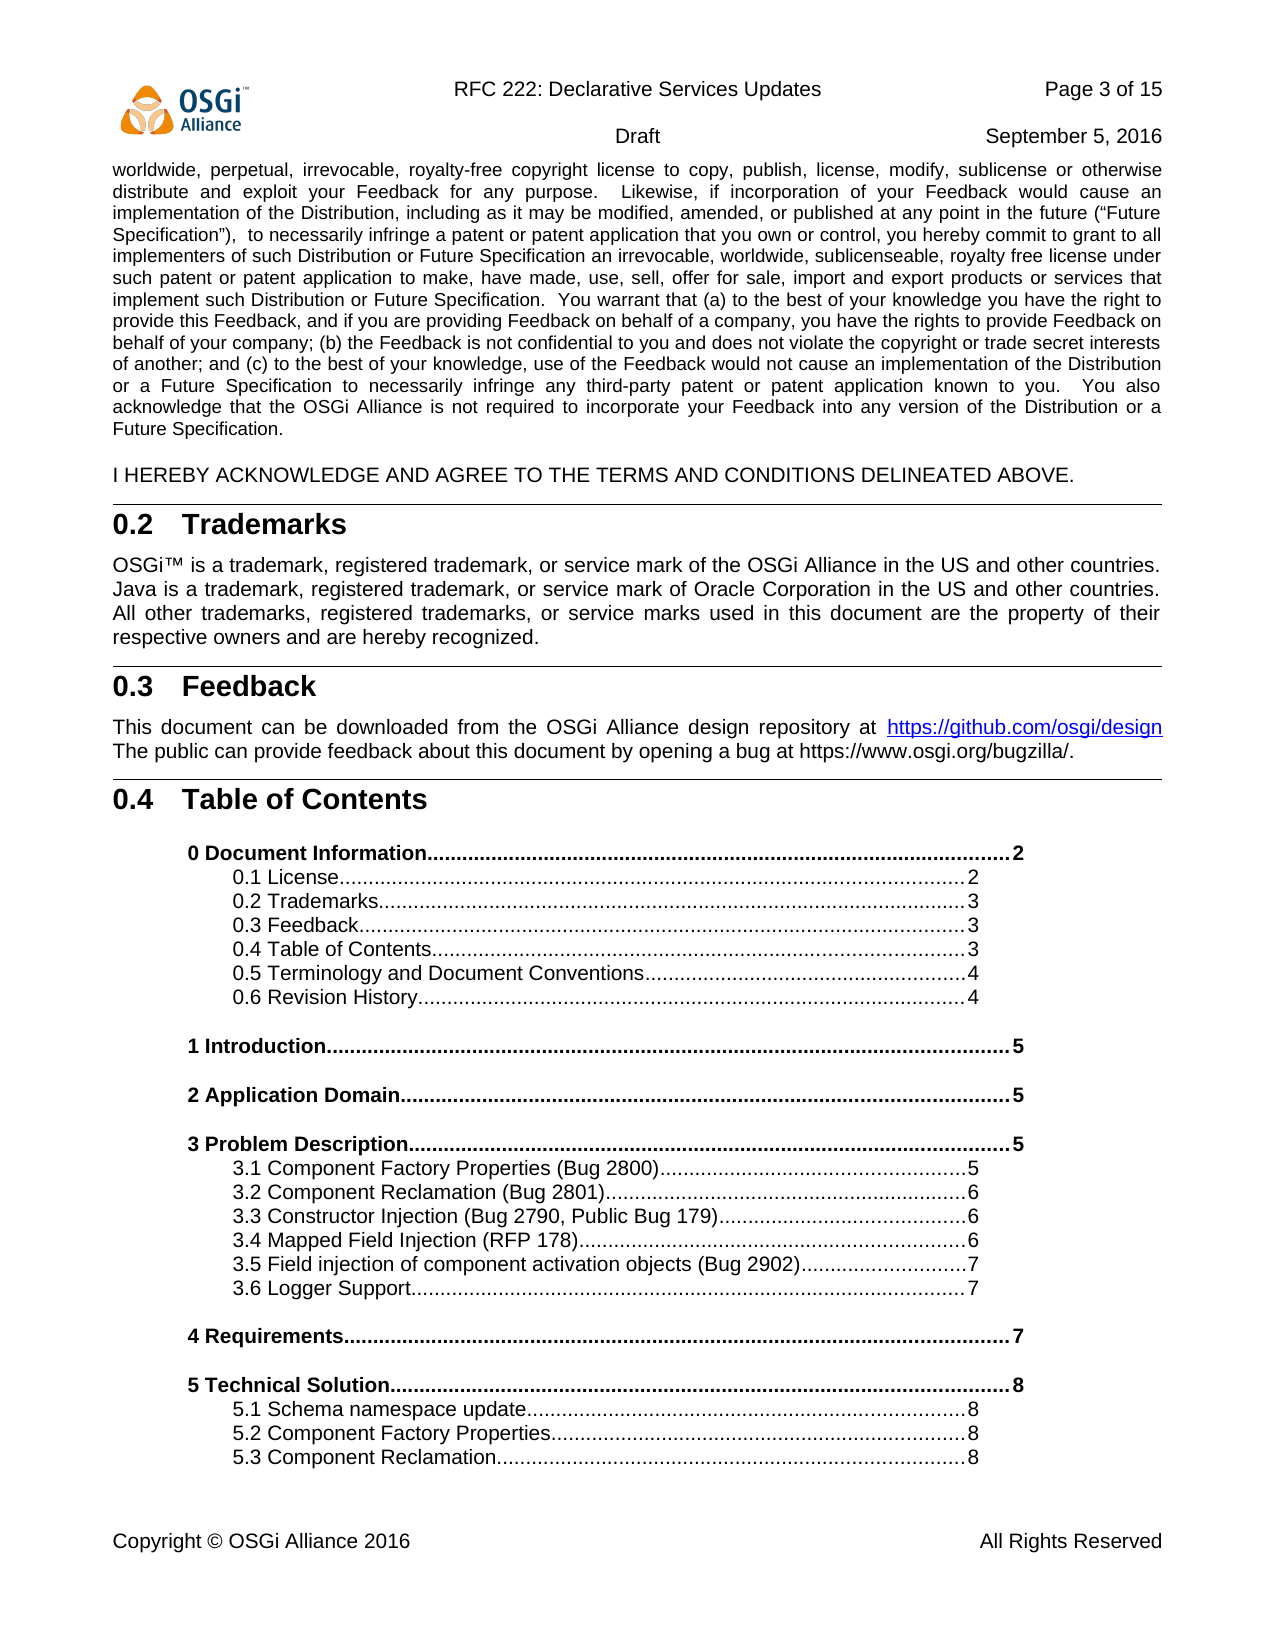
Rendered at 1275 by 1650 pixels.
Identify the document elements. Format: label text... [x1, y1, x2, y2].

text 5.3 Component Reclamation 8 [232, 1445, 1162, 1469]
text 1 Introduction 5 [187, 1034, 1162, 1058]
text This document can be downloaded from the OSGi Alliance design repository at https://github.com/osgi/design The public can provide feedback about this document by opening a bug at https://www.osgi.org/bugzilla/. [112, 715, 1162, 763]
text 3.3 Constructor Injection (Bug 2790, Public Bug 179) 6 [232, 1203, 1162, 1227]
text 3.2 Component Reclamation (Bug 2801) 6 [232, 1179, 1162, 1203]
text 0.3 Feedback 3 [232, 913, 1162, 937]
subtitle Trademarks [112, 505, 1162, 541]
text 3.5 Field injection of component activation objects (Bug 2902) 7 [232, 1251, 1162, 1275]
subtitle Table of Contents [112, 780, 1162, 816]
text OSGi™ is a trademark, registered trademark, or service mark of the OSGi Alliance in the US and other countries. Java is a trademark, registered trademark, or service mark of Oracle Corporation in the US and other countries. All other trademarks, registered trademarks, or service marks used in this document are the property of their respective owners and are hereby recognized. [112, 553, 1162, 649]
text 2 Application Domain 5 [187, 1083, 1162, 1107]
text 4 Requirements 7 [187, 1324, 1162, 1348]
text 0.5 Terminology and Document Conventions 4 [232, 961, 1162, 985]
text 5.2 Component Factory Properties 8 [232, 1421, 1162, 1445]
text 5.1 Schema namespace update 8 [232, 1397, 1162, 1421]
text 0.6 Revision History 4 [232, 985, 1162, 1009]
text 3.6 Logger Support 7 [232, 1275, 1162, 1299]
picture [113, 78, 257, 142]
text worldwide, perpetual, irrevocable, royalty-free copyright license to copy, publish, license, modify, sublicense or otherwise distribute and exploit your Feedback for any purpose. Likewise, if incorporation of your Feedback would cause an implementation of the Distribution, including as it may be modified, amended, or published at any point in the future (“Future Specification”), to necessarily infringe a patent or patent application that you own or control, you hereby commit to grant to all implementers of such Distribution or Future Specification an irrevocable, worldwide, sublicenseable, royalty free license under such patent or patent application to make, have made, use, sell, offer for sale, import and export products or services that implement such Distribution or Future Specification. You warrant that (a) to the best of your knowledge you have the right to provide this Feedback, and if you are providing Feedback on behalf of a company, you have the rights to provide Feedback on behalf of your company; (b) the Feedback is not confidential to you and does not violate the copyright or trade secret interests of another; and (c) to the best of your knowledge, use of the Feedback would not cause an implementation of the Distribution or a Future Specification to necessarily infringe any third-party patent or patent application known to you. You also acknowledge that the OSGi Alliance is not required to incorporate your Feedback into any version of the Distribution or a Future Specification. [112, 159, 1162, 439]
text 5 Technical Solution 8 [187, 1373, 1162, 1397]
text 3 Problem Description 5 [187, 1132, 1162, 1156]
text 0 Document Information 2 [187, 841, 1162, 865]
subtitle Feedback [112, 667, 1162, 702]
text 0.4 Table of Contents 3 [232, 937, 1162, 961]
text I HEREBY ACKNOWLEDGE AND AGREE TO THE TERMS AND CONDITIONS DELINEATED ABOVE. [112, 463, 1162, 487]
text 0.2 Trademarks 3 [232, 889, 1162, 913]
text 3.1 Component Factory Properties (Bug 2800) 5 [232, 1156, 1162, 1179]
text 3.4 Mapped Field Injection (RFP 178) 6 [232, 1227, 1162, 1251]
text 0.1 License 2 [232, 865, 1162, 889]
